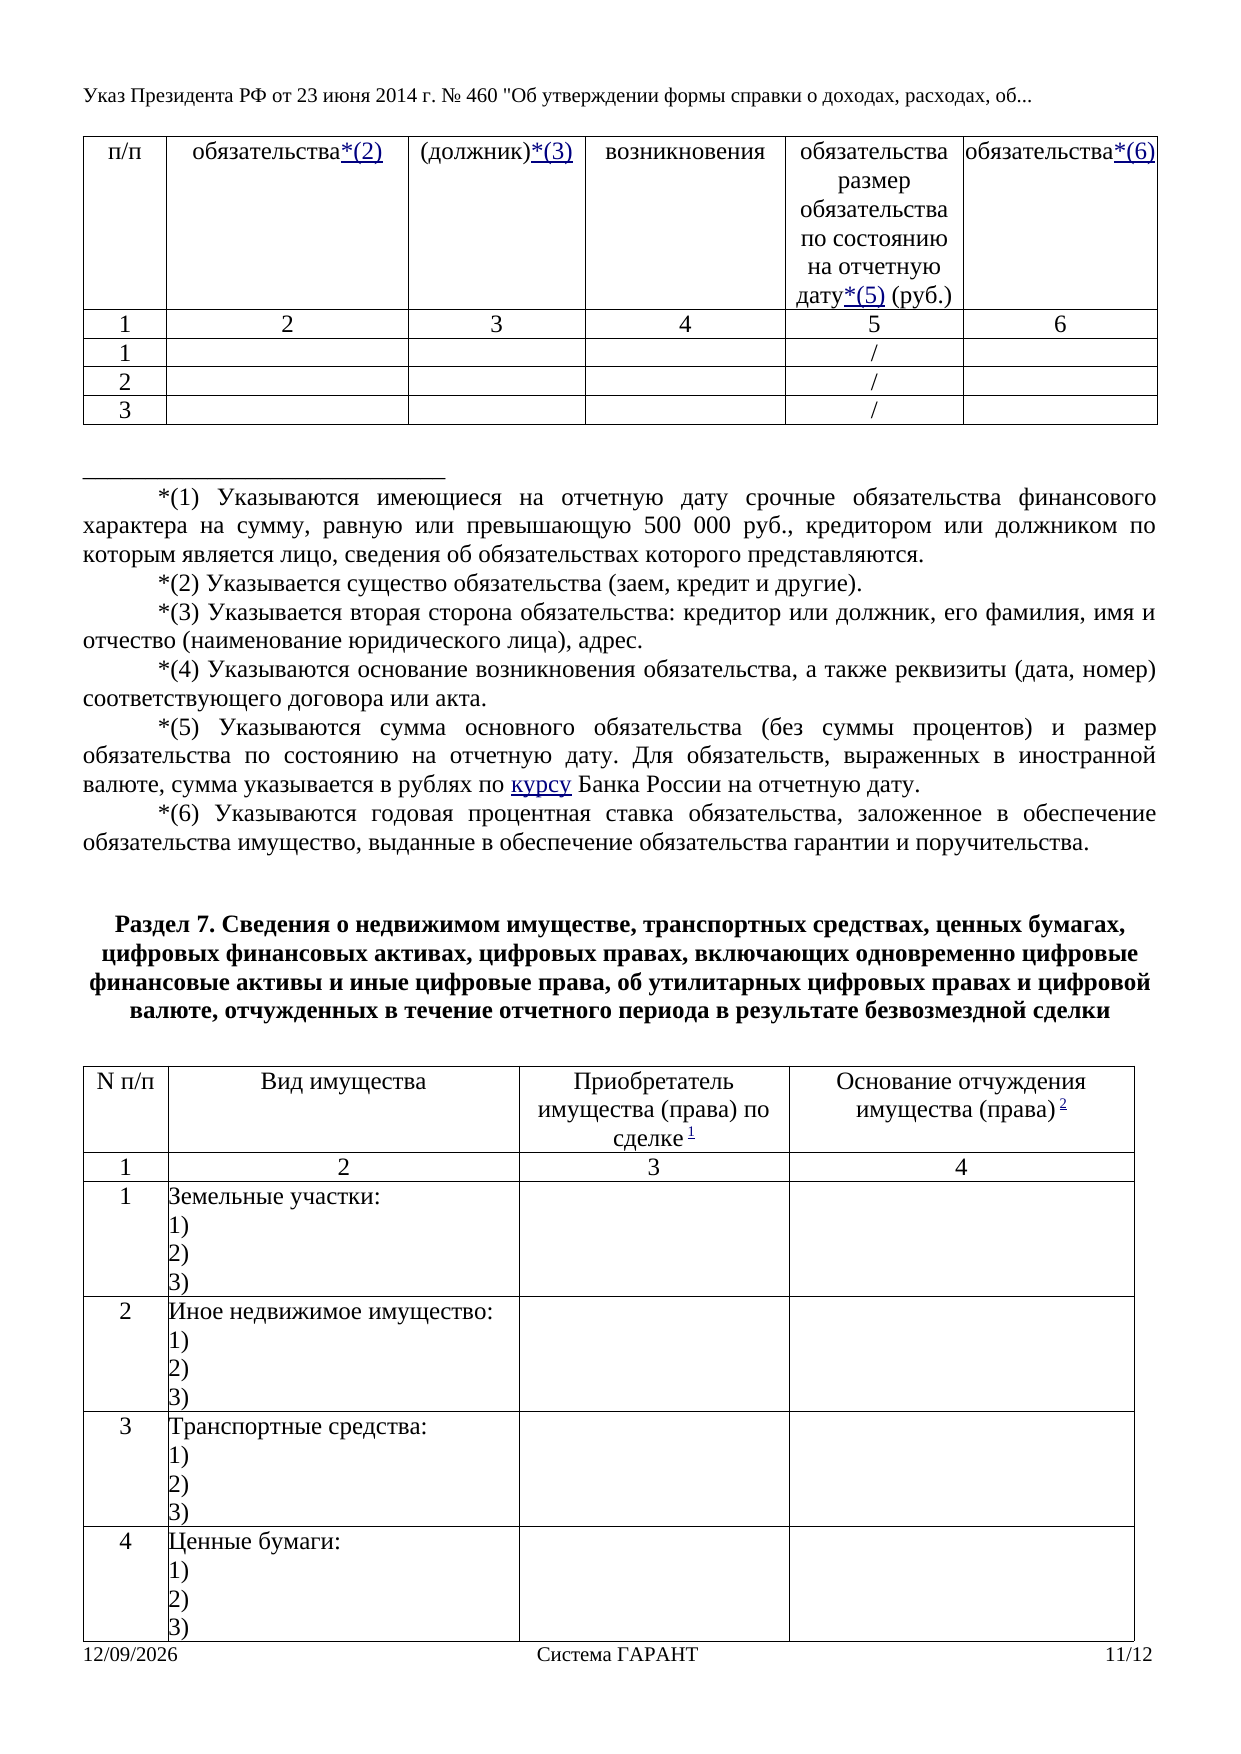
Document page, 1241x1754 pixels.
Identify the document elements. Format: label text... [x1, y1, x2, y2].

text _____________________________ [83, 453, 1157, 482]
table_cell 6 [964, 310, 1157, 338]
text *(5) Указываются сумма основного обязательства (без суммы процентов) и размер обязательства по состоянию на отчетную дату. Для обязательств, выраженных в иностранной валюте, сумма указывается в рублях по курсу Банка России на отчетную дату. [83, 712, 1157, 798]
table_cell 1 [84, 339, 166, 366]
table_header Основание отчуждения имущества (права) 2 [790, 1067, 1134, 1152]
table_cell [409, 339, 585, 366]
text *(1) Указываются имеющиеся на отчетную дату срочные обязательства финансового характера на сумму, равную или превышающую 500 000 руб., кредитором или должником по которым является лицо, сведения об обязательствах которого представляются. [83, 482, 1157, 568]
table_cell [409, 396, 585, 424]
table_cell Земельные участки: 1) 2) 3) [169, 1182, 519, 1296]
table_cell [964, 367, 1157, 395]
table_cell Иное недвижимое имущество: 1) 2) 3) [169, 1297, 519, 1411]
table_cell 3 [84, 396, 166, 424]
table_cell Ценные бумаги: 1) 2) 3) [169, 1527, 519, 1641]
table_cell [790, 1297, 1134, 1411]
table_cell [790, 1527, 1134, 1641]
table_cell [586, 339, 785, 366]
table_header (должник)*(3) [409, 137, 585, 309]
table_cell [409, 367, 585, 395]
table_cell [520, 1412, 789, 1526]
table_header обязательства размер обязательства по состоянию на отчетную дату*(5) (руб.) [786, 137, 963, 309]
table_cell 2 [84, 1297, 168, 1411]
table_cell / [786, 339, 963, 366]
table_cell Транспортные средства: 1) 2) 3) [169, 1412, 519, 1526]
text *(2) Указывается существо обязательства (заем, кредит и другие). [83, 568, 1157, 597]
table_cell 1 [84, 1153, 168, 1181]
table_cell [167, 367, 408, 395]
table_cell 2 [169, 1153, 519, 1181]
table_cell 3 [520, 1153, 789, 1181]
table_cell [167, 396, 408, 424]
table_cell / [786, 396, 963, 424]
table_cell [520, 1527, 789, 1641]
table_cell [167, 339, 408, 366]
table_cell [520, 1182, 789, 1296]
table_cell / [786, 367, 963, 395]
table_cell [790, 1412, 1134, 1526]
table_cell [964, 339, 1157, 366]
table_cell [964, 396, 1157, 424]
table_header обязательства*(6) [964, 137, 1157, 309]
table_cell [586, 396, 785, 424]
table_cell 4 [790, 1153, 1134, 1181]
text *(3) Указывается вторая сторона обязательства: кредитор или должник, его фамилия, имя и отчество (наименование юридического лица), адрес. [83, 597, 1157, 654]
table_header N п/п [84, 1067, 168, 1152]
table_cell 4 [84, 1527, 168, 1641]
table_cell 1 [84, 1182, 168, 1296]
table_cell 4 [586, 310, 785, 338]
text *(4) Указываются основание возникновения обязательства, а также реквизиты (дата, номер) соответствующего договора или акта. [83, 654, 1157, 712]
table_header возникновения [586, 137, 785, 309]
table_cell [520, 1297, 789, 1411]
table_header п/п [84, 137, 166, 309]
table_cell 2 [167, 310, 408, 338]
table_cell 5 [786, 310, 963, 338]
table_header Вид имущества [169, 1067, 519, 1152]
subtitle Раздел 7. Сведения о недвижимом имуществе, транспортных средствах, ценных бумагах, цифровых финансовых активах, цифровых правах, включающих одновременно цифровые финансовые активы и иные цифровые права, об утилитарных цифровых правах и цифровой валюте, отчужденных в течение отчетного периода в результате безвозмездной сделки [83, 909, 1157, 1024]
text *(6) Указываются годовая процентная ставка обязательства, заложенное в обеспечение обязательства имущество, выданные в обеспечение обязательства гарантии и поручительства. [83, 798, 1157, 856]
table_cell 3 [409, 310, 585, 338]
table_cell [790, 1182, 1134, 1296]
table_header Приобретатель имущества (права) по сделке 1 [520, 1067, 789, 1152]
table_cell 2 [84, 367, 166, 395]
table_header обязательства*(2) [167, 137, 408, 309]
table_cell 1 [84, 310, 166, 338]
table_cell 3 [84, 1412, 168, 1526]
table_cell [586, 367, 785, 395]
